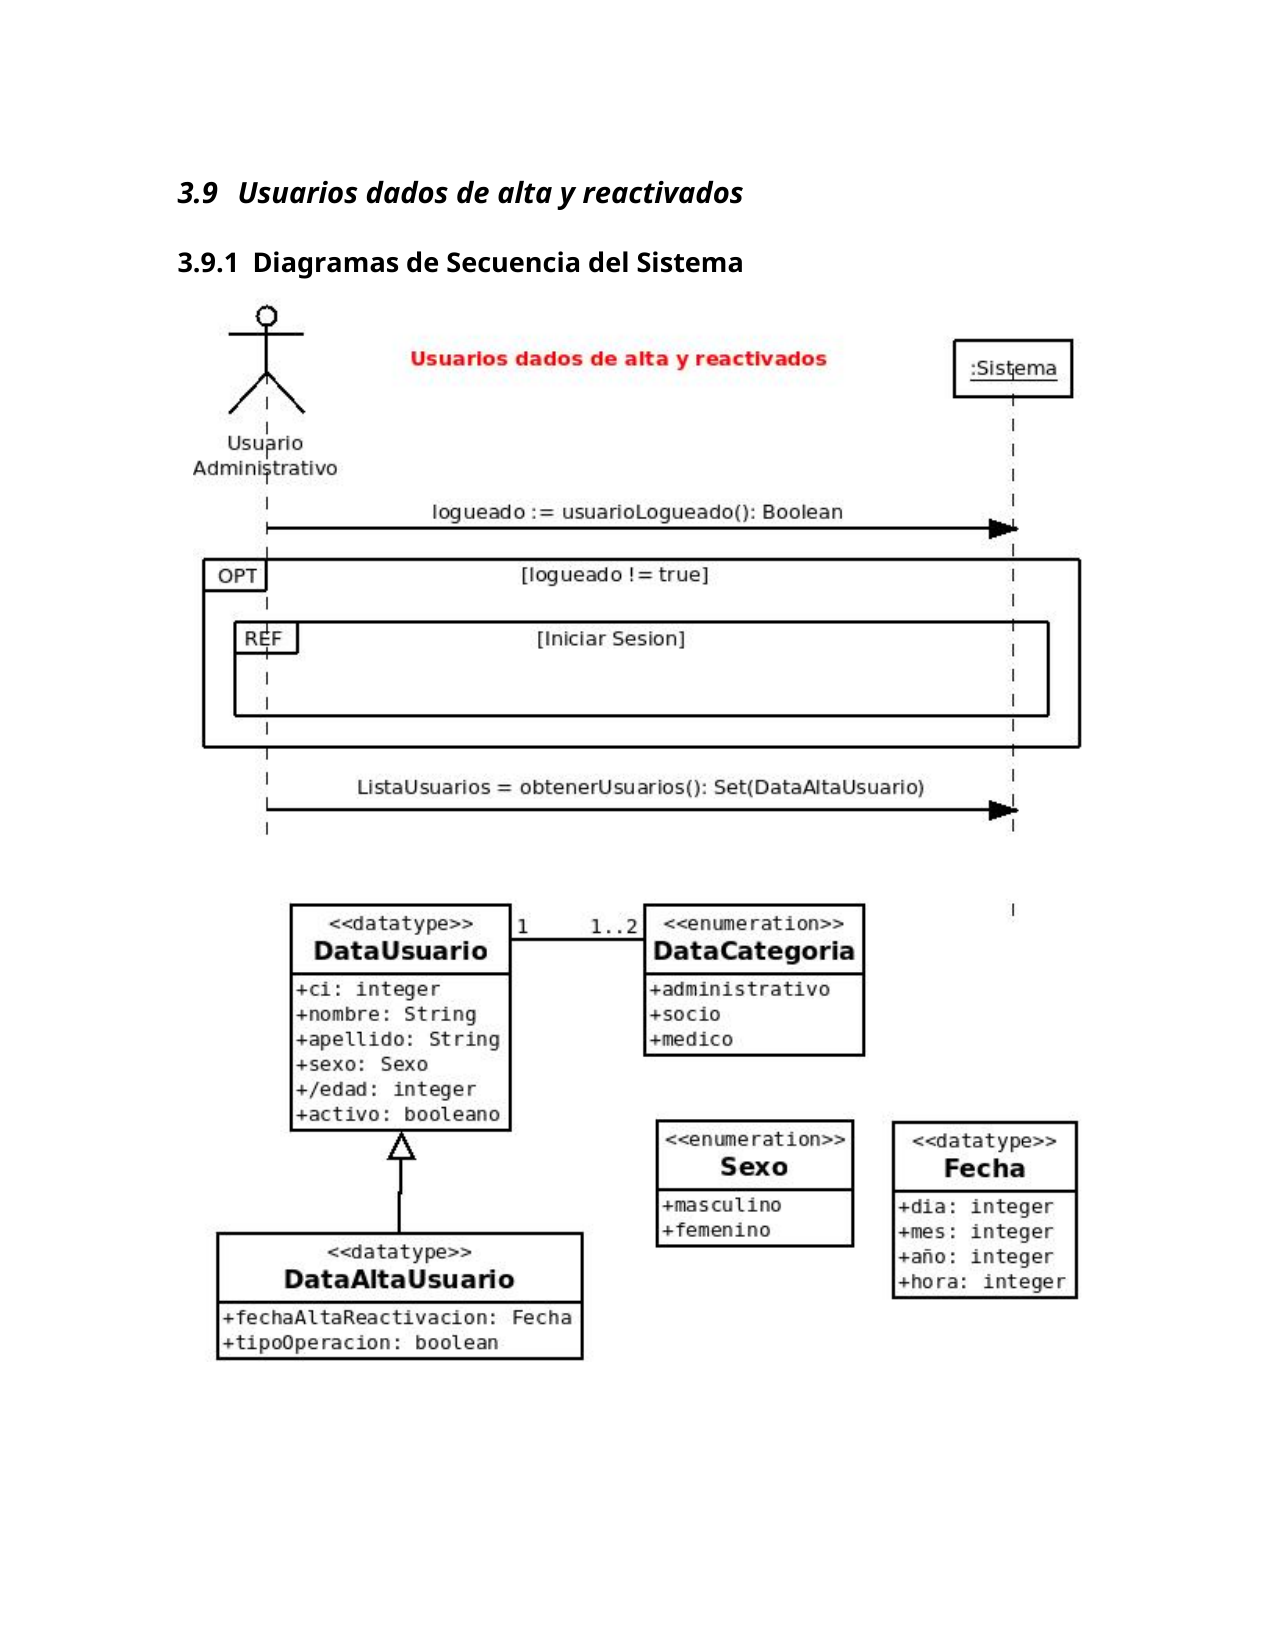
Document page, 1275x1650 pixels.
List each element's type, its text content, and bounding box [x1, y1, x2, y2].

picture [193, 286, 1083, 1362]
subtitle Usuarios dados de alta y reactivados [177, 173, 1098, 212]
subtitle Diagramas de Secuencia del Sistema [177, 244, 1098, 281]
